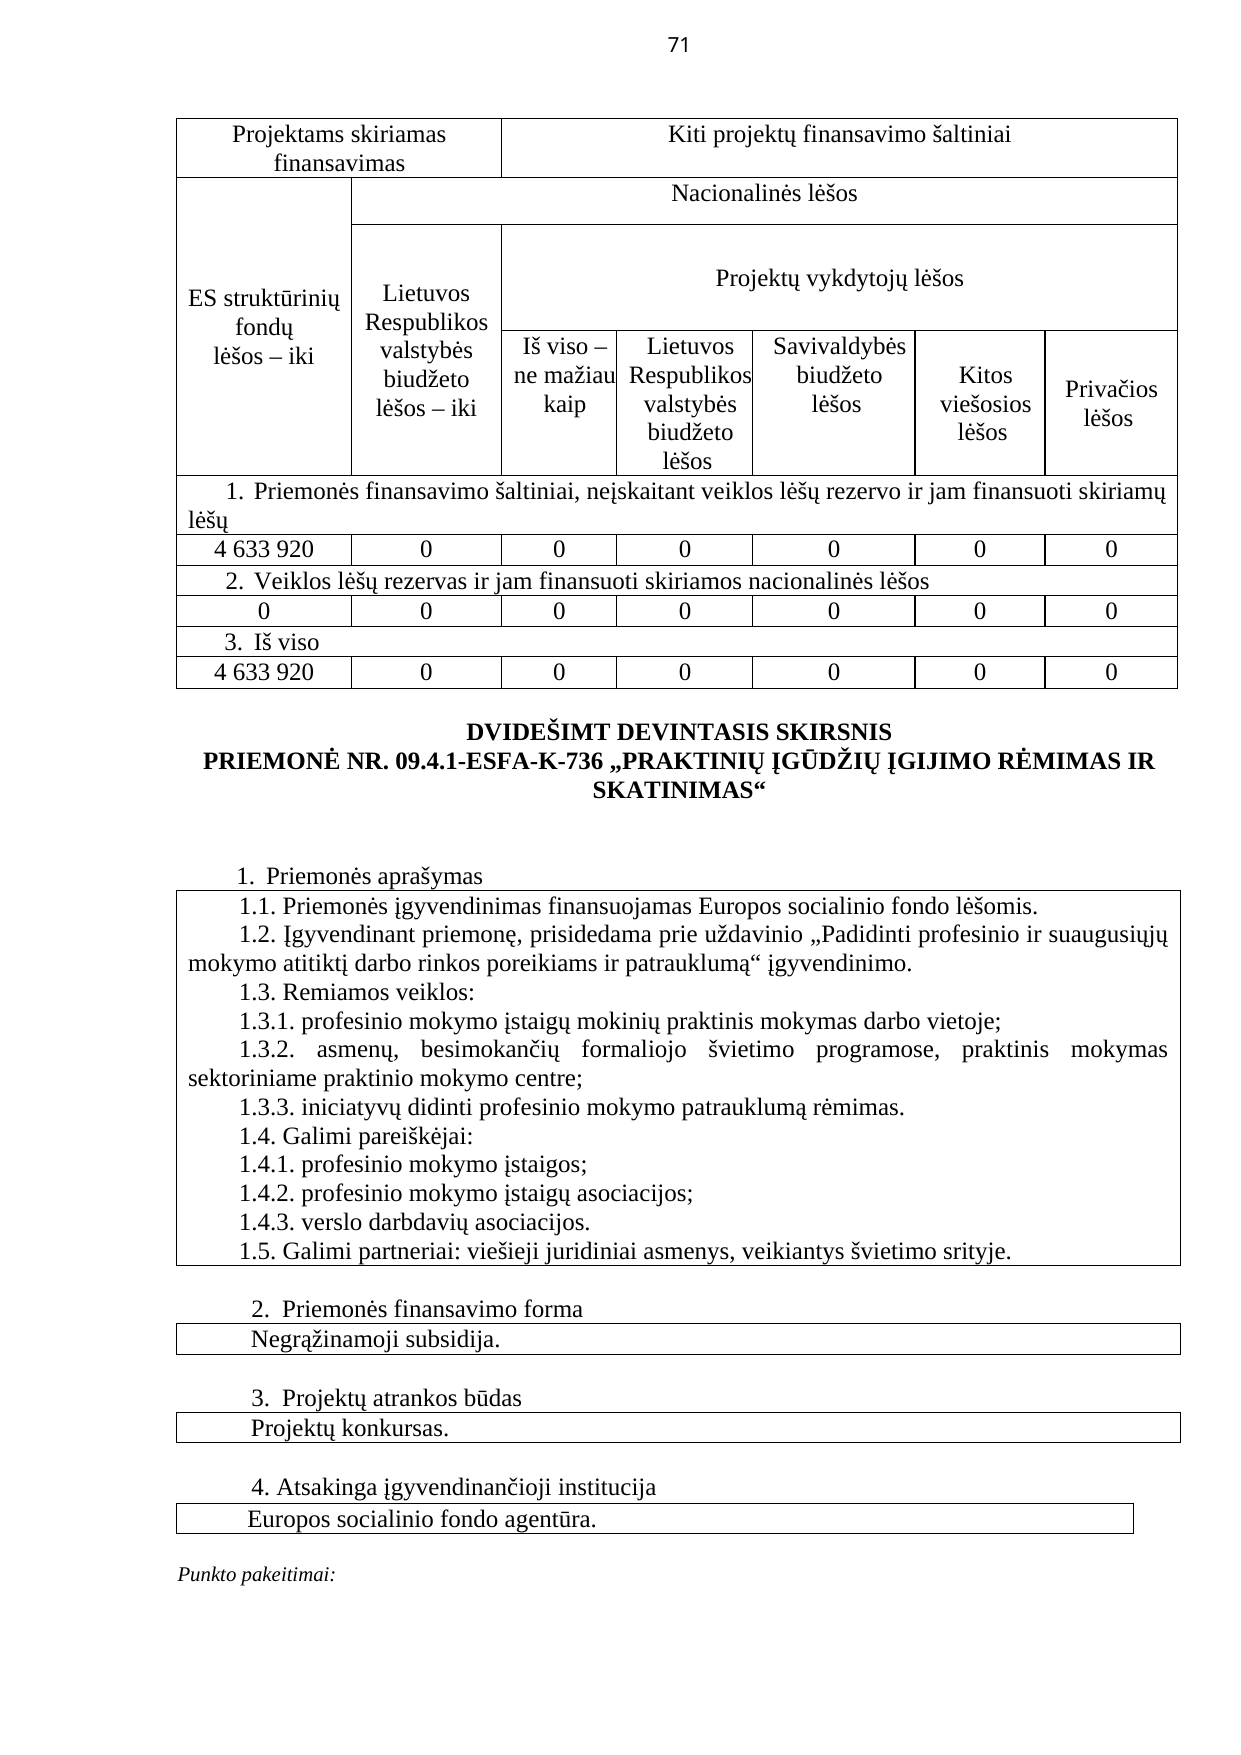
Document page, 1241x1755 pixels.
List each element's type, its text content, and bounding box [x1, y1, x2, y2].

table_cell 0 [177, 596, 351, 626]
table_cell Savivaldybės biudžeto lėšos [753, 331, 914, 475]
table_header Kiti projektų finansavimo šaltiniai [502, 119, 1177, 177]
table_cell 3. Iš viso [177, 627, 1177, 656]
table_cell 0 [916, 657, 1044, 687]
table_header 1.1. Priemonės įgyvendinimas finansuojamas Europos socialinio fondo lėšomis. [177, 891, 1180, 919]
text 2. Priemonės finansavimo forma [251, 1294, 1181, 1323]
table_cell 0 [352, 657, 501, 687]
table_cell Lietuvos Respublikos valstybės biudžeto lėšos [617, 331, 752, 475]
table_cell 1.4. Galimi pareiškėjai: 1.4.1. profesinio mokymo įstaigos; 1.4.2. profesinio mokymo įstaigų asociacijos; 1.4.3. verslo darbdavių asociacijos. [177, 1121, 1180, 1236]
table_header Negrąžinamoji subsidija. [177, 1324, 1180, 1353]
table_cell 0 [1046, 535, 1177, 565]
table_cell 0 [617, 596, 752, 626]
table_cell 0 [502, 596, 616, 626]
table_cell Kitos viešosios lėšos [916, 331, 1044, 475]
table_cell 0 [502, 535, 616, 565]
table_cell Iš viso – ne mažiau kaip [502, 331, 616, 475]
table_cell 4 633 920 [177, 535, 351, 565]
table_cell 0 [617, 535, 752, 565]
table_cell 0 [1046, 657, 1177, 687]
table_header Europos socialinio fondo agentūra. [177, 1504, 1133, 1532]
table_cell Projektų vykdytojų lėšos [502, 225, 1177, 330]
table_cell 0 [916, 535, 1044, 565]
table_cell 0 [352, 535, 501, 565]
table_cell 1.5. Galimi partneriai: viešieji juridiniai asmenys, veikiantys švietimo srityje. [177, 1236, 1180, 1264]
table_cell 0 [753, 657, 914, 687]
table_cell Lietuvos Respublikos valstybės biudžeto lėšos – iki [352, 225, 501, 475]
table_cell 1. Priemonės finansavimo šaltiniai, neįskaitant veiklos lėšų rezervo ir jam finansuoti skiriamų lėšų [177, 476, 1177, 533]
table_cell Nacionalinės lėšos [352, 178, 1177, 224]
table_cell 0 [617, 657, 752, 687]
text DVIDEŠIMT DEVINTASIS SKIRSNIS [177, 717, 1181, 746]
table_header Projektams skiriamas finansavimas [177, 119, 501, 177]
table_cell 1.2. Įgyvendinant priemonę, prisidedama prie uždavinio „Padidinti profesinio ir suaugusiųjų mokymo atitiktį darbo rinkos poreikiams ir patrauklumą“ įgyvendinimo. [177, 920, 1180, 977]
table_cell 0 [1046, 596, 1177, 626]
table_header Projektų konkursas. [177, 1413, 1180, 1442]
table_cell ES struktūrinių fondų lėšos – iki [177, 178, 351, 475]
table_cell 0 [753, 596, 914, 626]
text PRIEMONĖ NR. 09.4.1-ESFA-K-736 „PRAKTINIŲ ĮGŪDŽIŲ ĮGIJIMO RĖMIMAS IR SKATINIMAS“ [177, 746, 1181, 803]
table_cell 0 [352, 596, 501, 626]
text 3. Projektų atrankos būdas [251, 1383, 1181, 1412]
table_cell Privačios lėšos [1046, 331, 1177, 475]
text 4. Atsakinga įgyvendinančioji institucija [251, 1472, 1181, 1500]
text Punkto pakeitimai: [177, 1562, 1181, 1586]
table_cell 4 633 920 [177, 657, 351, 687]
table_cell 0 [916, 596, 1044, 626]
table_cell 0 [502, 657, 616, 687]
text 1. Priemonės aprašymas [236, 861, 1181, 890]
table_cell 0 [753, 535, 914, 565]
table_cell 2. Veiklos lėšų rezervas ir jam finansuoti skiriamos nacionalinės lėšos [177, 566, 1177, 595]
table_cell 1.3. Remiamos veiklos: 1.3.1. profesinio mokymo įstaigų mokinių praktinis mokymas darbo vietoje; 1.3.2. asmenų, besimokančių formaliojo švietimo programose, praktinis mokymas sektoriniame praktinio mokymo centre; 1.3.3. iniciatyvų didinti profesinio mokymo patrauklumą rėmimas. [177, 977, 1180, 1121]
